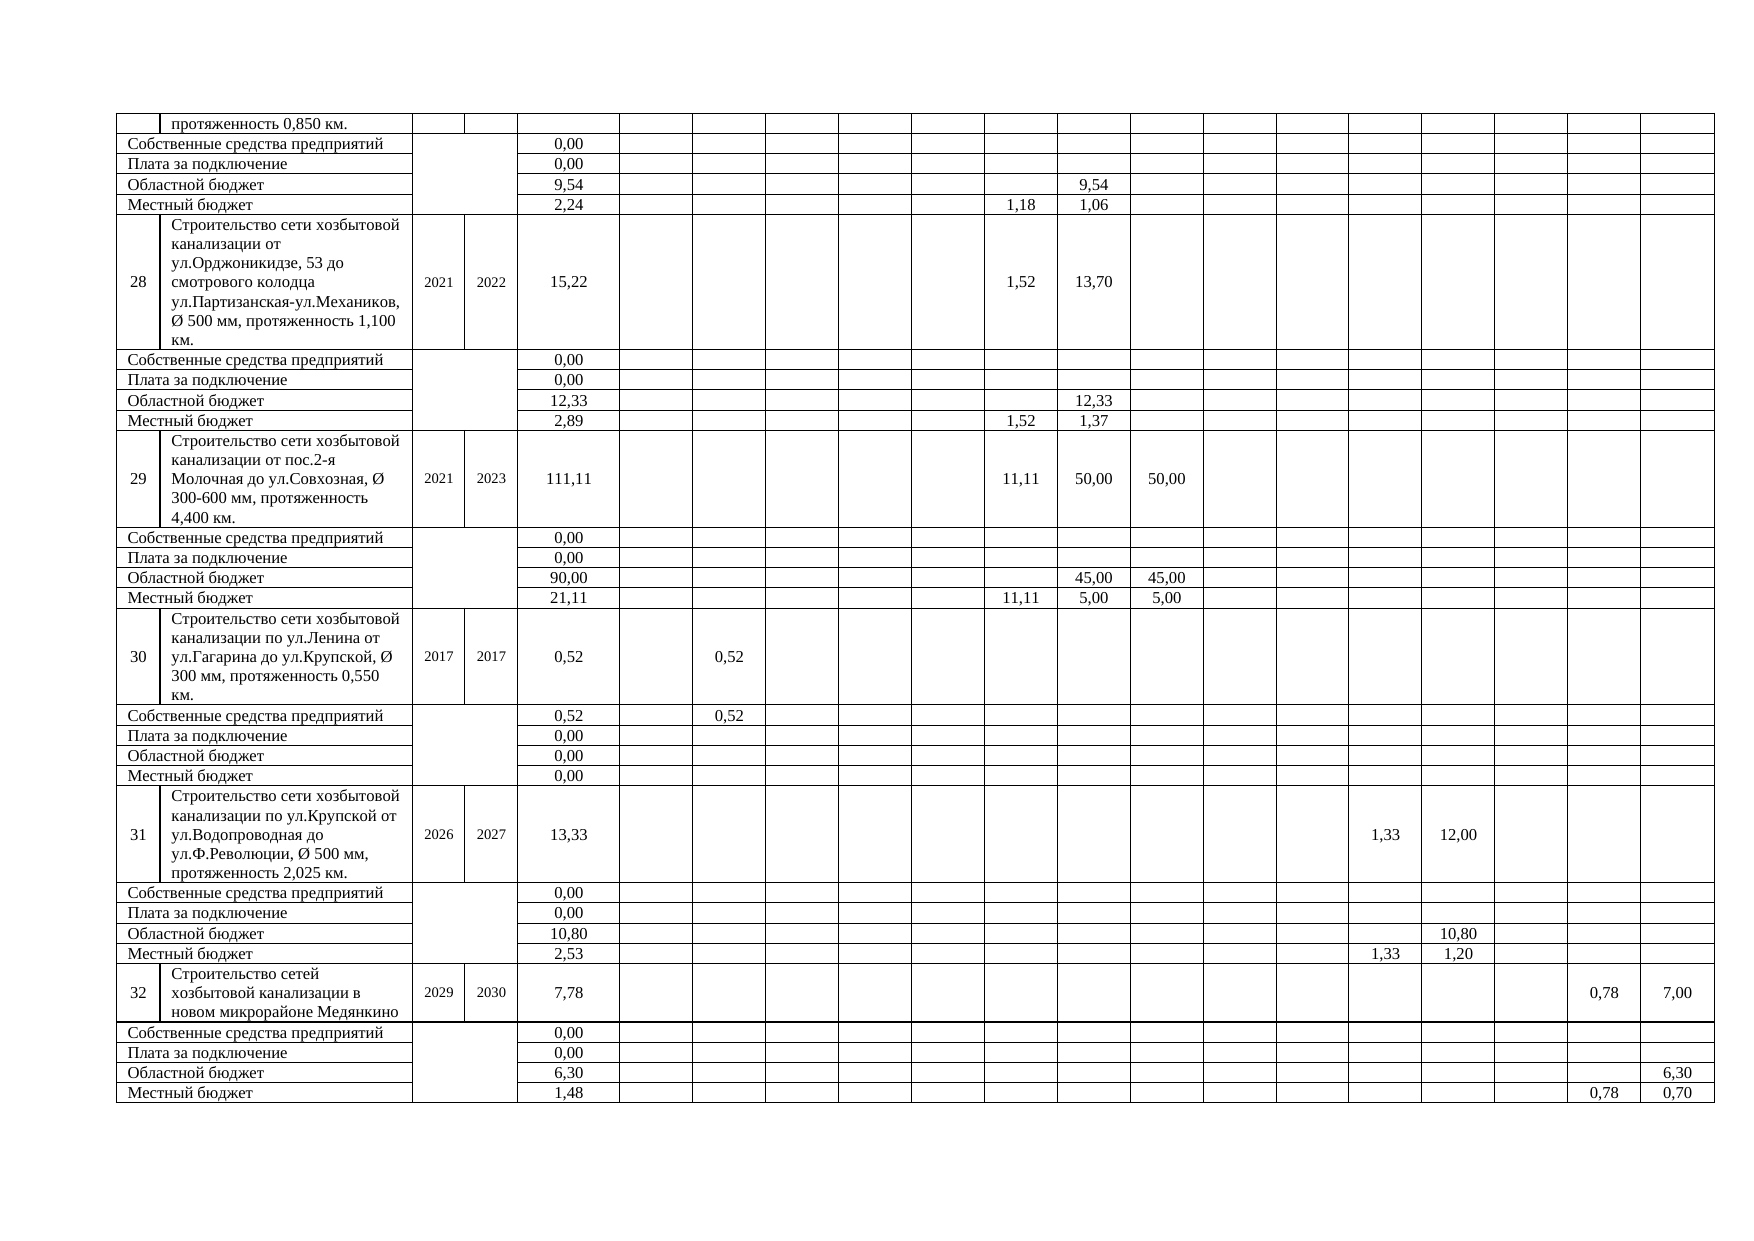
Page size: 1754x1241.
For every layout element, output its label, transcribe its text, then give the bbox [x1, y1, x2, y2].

table_cell 1,06 [1058, 195, 1130, 214]
table_cell [1641, 705, 1714, 724]
table_cell [1422, 390, 1494, 409]
table_cell [1349, 390, 1421, 409]
table_cell [912, 609, 984, 704]
table_cell [693, 588, 765, 607]
table_cell [839, 134, 911, 153]
table_cell [1568, 350, 1640, 369]
table_cell [1058, 883, 1130, 902]
table_cell [1641, 1043, 1714, 1062]
table_cell [1204, 215, 1276, 349]
table_cell [1131, 883, 1203, 902]
table_cell [1131, 114, 1203, 133]
table_cell 31 [117, 786, 159, 882]
table_cell [1568, 114, 1640, 133]
table_cell [1422, 766, 1494, 785]
table_cell [766, 1023, 838, 1042]
table_cell [985, 370, 1057, 389]
table_cell [1277, 726, 1348, 745]
table_cell [1058, 786, 1130, 882]
table_cell [839, 883, 911, 902]
table_cell 7,00 [1641, 964, 1714, 1021]
table_cell [413, 350, 517, 430]
table_cell [620, 195, 692, 214]
table_cell [1641, 924, 1714, 943]
table_cell [1349, 1063, 1421, 1082]
table_cell 0,52 [693, 609, 765, 704]
table_cell [1277, 431, 1348, 527]
table_cell [1422, 1043, 1494, 1062]
table_cell 0,00 [518, 370, 619, 389]
table_cell 1,18 [985, 195, 1057, 214]
table_cell [839, 903, 911, 922]
table_cell Плата за подключение [117, 903, 412, 922]
table_cell Строительство сети хозбытовой канализации по ул.Крупской от ул.Водопроводная до ул.Ф.Революции, Ø 500 мм, протяженность 2,025 км. [161, 786, 412, 882]
table_cell Строительство сети хозбытовой канализации по ул.Ленина от ул.Гагарина до ул.Крупской, Ø 300 мм, протяженность 0,550 км. [161, 609, 412, 704]
table_cell [1277, 195, 1348, 214]
table_cell [1495, 746, 1567, 765]
table_cell [620, 114, 692, 133]
table_cell [1568, 195, 1640, 214]
table_cell [1204, 903, 1276, 922]
table_cell 0,00 [518, 134, 619, 153]
table_cell [985, 568, 1057, 587]
table_cell [620, 431, 692, 527]
table_cell [1641, 134, 1714, 153]
table_cell [1422, 114, 1494, 133]
table_cell [839, 726, 911, 745]
table_cell Собственные средства предприятий [117, 705, 412, 724]
table_cell [1641, 390, 1714, 409]
table_cell [1349, 609, 1421, 704]
table_cell [839, 215, 911, 349]
table_cell [1495, 134, 1567, 153]
table_cell [985, 1023, 1057, 1042]
table_cell [839, 944, 911, 963]
table_cell [693, 114, 765, 133]
table_cell [693, 195, 765, 214]
table_cell [1204, 134, 1276, 153]
table_cell [1422, 746, 1494, 765]
table_cell [693, 370, 765, 389]
table_cell [1277, 883, 1348, 902]
table_cell [985, 390, 1057, 409]
table_cell [1277, 1023, 1348, 1042]
table_cell [693, 964, 765, 1021]
table_cell 10,80 [518, 924, 619, 943]
table_cell [1349, 964, 1421, 1021]
table_cell [620, 411, 692, 430]
table_cell [1568, 215, 1640, 349]
table_cell [693, 174, 765, 193]
table_cell [1495, 1083, 1567, 1102]
table_cell [1277, 609, 1348, 704]
table_cell [1277, 924, 1348, 943]
table_cell [620, 746, 692, 765]
table_cell 50,00 [1058, 431, 1130, 527]
table_cell [1204, 924, 1276, 943]
table_cell [1641, 195, 1714, 214]
table_cell [1422, 195, 1494, 214]
table_cell [985, 528, 1057, 547]
table_cell [839, 195, 911, 214]
table_cell [766, 588, 838, 607]
table_cell [1641, 903, 1714, 922]
table_cell [766, 883, 838, 902]
table_cell 2,24 [518, 195, 619, 214]
table_cell [1568, 726, 1640, 745]
table_cell 5,00 [1131, 588, 1203, 607]
table_cell [1568, 1063, 1640, 1082]
table_cell [912, 588, 984, 607]
table_cell [620, 154, 692, 173]
table_cell 50,00 [1131, 431, 1203, 527]
table_cell [693, 786, 765, 882]
table_cell 0,52 [693, 705, 765, 724]
table_cell [766, 726, 838, 745]
table_cell [1131, 924, 1203, 943]
table_cell [1568, 370, 1640, 389]
table_cell [1568, 154, 1640, 173]
table_cell 15,22 [518, 215, 619, 349]
table_cell [1495, 903, 1567, 922]
table_cell [985, 924, 1057, 943]
table_cell [620, 370, 692, 389]
table_cell [985, 944, 1057, 963]
table_cell [912, 411, 984, 430]
table_cell [1204, 568, 1276, 587]
table_cell [1641, 548, 1714, 567]
table_cell [1204, 154, 1276, 173]
table_cell [1277, 174, 1348, 193]
table_cell [1058, 746, 1130, 765]
table_cell [1131, 609, 1203, 704]
table_cell [1277, 215, 1348, 349]
table_cell [839, 924, 911, 943]
table_cell [1641, 350, 1714, 369]
table_cell [1422, 370, 1494, 389]
table_cell [766, 746, 838, 765]
table_cell [766, 195, 838, 214]
table_cell [1131, 964, 1203, 1021]
table_cell [766, 114, 838, 133]
table_cell [1495, 964, 1567, 1021]
table_cell 0,00 [518, 350, 619, 369]
table_cell [1568, 411, 1640, 430]
table_cell 45,00 [1131, 568, 1203, 587]
table_cell [620, 134, 692, 153]
table_cell [1568, 528, 1640, 547]
table_cell [912, 746, 984, 765]
table_cell Областной бюджет [117, 746, 412, 765]
table_cell Строительство сети хозбытовой канализации от пос.2-я Молочная до ул.Совхозная, Ø 300-600 мм, протяженность 4,400 км. [161, 431, 412, 527]
table_cell протяженность 0,850 км. [161, 114, 412, 133]
table_cell [1131, 1023, 1203, 1042]
table_cell [620, 609, 692, 704]
table_cell 32 [117, 964, 159, 1021]
table_cell [766, 924, 838, 943]
table_cell Областной бюджет [117, 924, 412, 943]
table_cell [912, 1083, 984, 1102]
table_cell 0,00 [518, 883, 619, 902]
table_cell [1422, 431, 1494, 527]
table_cell [839, 370, 911, 389]
table_cell [1641, 588, 1714, 607]
table_cell [1277, 154, 1348, 173]
table_cell [1495, 924, 1567, 943]
table_cell [1495, 1043, 1567, 1062]
table_cell [1349, 431, 1421, 527]
table_cell [1204, 1063, 1276, 1082]
table_cell [1422, 726, 1494, 745]
table_cell [693, 411, 765, 430]
table_cell [985, 964, 1057, 1021]
table_cell [1349, 588, 1421, 607]
table_cell [985, 134, 1057, 153]
table_cell [1495, 411, 1567, 430]
table_cell [1568, 705, 1640, 724]
table_cell [912, 350, 984, 369]
table_cell [620, 766, 692, 785]
table_cell Собственные средства предприятий [117, 883, 412, 902]
table_cell [912, 114, 984, 133]
table_cell Собственные средства предприятий [117, 528, 412, 547]
table_cell [1495, 568, 1567, 587]
table_cell [1349, 548, 1421, 567]
table_cell [839, 548, 911, 567]
table_cell [1495, 390, 1567, 409]
table_cell [1058, 705, 1130, 724]
table_cell [1058, 944, 1130, 963]
table_cell [1058, 964, 1130, 1021]
table_cell [620, 568, 692, 587]
table_cell [912, 1063, 984, 1082]
table_cell [1568, 390, 1640, 409]
table_cell 2017 [465, 609, 517, 704]
table_cell [839, 431, 911, 527]
table_cell 0,00 [518, 548, 619, 567]
table_cell [1058, 766, 1130, 785]
table_cell [1568, 568, 1640, 587]
table_cell [1568, 766, 1640, 785]
table_cell [766, 705, 838, 724]
table_cell [693, 390, 765, 409]
table_cell [1568, 431, 1640, 527]
table_cell [1568, 1043, 1640, 1062]
table_cell [985, 174, 1057, 193]
table_cell [1495, 154, 1567, 173]
table_cell 7,78 [518, 964, 619, 1021]
table_cell [766, 1083, 838, 1102]
table_cell [1058, 726, 1130, 745]
table_cell [912, 134, 984, 153]
table_cell [1422, 964, 1494, 1021]
table_cell 13,70 [1058, 215, 1130, 349]
table_cell [766, 134, 838, 153]
table_cell 12,33 [518, 390, 619, 409]
table_cell 2017 [413, 609, 464, 704]
table_cell [693, 568, 765, 587]
table_cell 0,00 [518, 528, 619, 547]
table_cell [1641, 370, 1714, 389]
table_cell 11,11 [985, 588, 1057, 607]
table_cell [1349, 924, 1421, 943]
table_cell [1495, 195, 1567, 214]
table_cell Местный бюджет [117, 588, 412, 607]
table_cell [1058, 1063, 1130, 1082]
table_cell [693, 431, 765, 527]
table_cell [1131, 726, 1203, 745]
table_cell [985, 726, 1057, 745]
table_cell [1058, 370, 1130, 389]
table_cell [766, 786, 838, 882]
table_cell [1495, 431, 1567, 527]
table_cell [1349, 411, 1421, 430]
table_cell [1058, 924, 1130, 943]
table_cell [912, 903, 984, 922]
table_cell [839, 766, 911, 785]
table_cell [1422, 609, 1494, 704]
table_cell [1131, 1083, 1203, 1102]
table_cell 1,33 [1349, 944, 1421, 963]
table_cell [1641, 528, 1714, 547]
table_cell 0,52 [518, 705, 619, 724]
table_cell [1277, 705, 1348, 724]
table_cell [1495, 350, 1567, 369]
table_cell [1277, 964, 1348, 1021]
table_cell [413, 705, 517, 785]
table_cell [1058, 114, 1130, 133]
table_cell [1641, 609, 1714, 704]
table_cell [1349, 705, 1421, 724]
table_cell [1204, 705, 1276, 724]
table_cell [1349, 1083, 1421, 1102]
table_cell [1058, 1023, 1130, 1042]
table_cell [1204, 746, 1276, 765]
table_cell [1131, 1063, 1203, 1082]
table_cell [1204, 431, 1276, 527]
table_cell 0,00 [518, 1023, 619, 1042]
table_cell [1641, 766, 1714, 785]
table_cell 0,52 [518, 609, 619, 704]
table_cell [1277, 568, 1348, 587]
table_cell [693, 766, 765, 785]
table_cell [1349, 154, 1421, 173]
table_cell [766, 964, 838, 1021]
table_cell [620, 903, 692, 922]
table_cell [1349, 114, 1421, 133]
table_cell [766, 370, 838, 389]
table_cell [912, 766, 984, 785]
table_cell [1495, 370, 1567, 389]
table_cell 30 [117, 609, 159, 704]
table_cell [985, 1083, 1057, 1102]
table_cell [985, 350, 1057, 369]
table_cell [693, 1023, 765, 1042]
table_cell [1349, 174, 1421, 193]
table_cell [766, 350, 838, 369]
table_cell Строительство сети хозбытовой канализации от ул.Орджоникидзе, 53 до смотрового колодца ул.Партизанская-ул.Механиков, Ø 500 мм, протяженность 1,100 км. [161, 215, 412, 349]
table_cell [1277, 528, 1348, 547]
table_cell 1,33 [1349, 786, 1421, 882]
table_cell [1349, 1023, 1421, 1042]
table_cell [912, 924, 984, 943]
table_cell [839, 154, 911, 173]
table_cell 5,00 [1058, 588, 1130, 607]
table_cell [766, 568, 838, 587]
table_cell Собственные средства предприятий [117, 350, 412, 369]
table_cell [912, 786, 984, 882]
table_cell [1277, 903, 1348, 922]
table_cell [1058, 1043, 1130, 1062]
table_cell [1495, 944, 1567, 963]
table_cell [985, 903, 1057, 922]
table_cell 0,78 [1568, 964, 1640, 1021]
table_cell 0,00 [518, 766, 619, 785]
table_cell [1204, 114, 1276, 133]
table_cell [1641, 411, 1714, 430]
table_cell [1641, 786, 1714, 882]
table_cell [413, 528, 517, 607]
table_cell [1422, 1063, 1494, 1082]
table_cell [1277, 944, 1348, 963]
table_cell Плата за подключение [117, 370, 412, 389]
table_cell [912, 568, 984, 587]
table_cell Местный бюджет [117, 944, 412, 963]
table_cell [693, 1083, 765, 1102]
table_cell [693, 924, 765, 943]
table_cell [1349, 350, 1421, 369]
table_cell [1641, 1023, 1714, 1042]
table_cell [1131, 370, 1203, 389]
table_cell [1204, 1043, 1276, 1062]
table_cell [912, 390, 984, 409]
table_cell 1,48 [518, 1083, 619, 1102]
table_cell [620, 705, 692, 724]
table_cell 2027 [465, 786, 517, 882]
table_cell 111,11 [518, 431, 619, 527]
table_cell [1641, 431, 1714, 527]
table_cell [985, 154, 1057, 173]
table_cell [839, 1083, 911, 1102]
table_cell [1204, 195, 1276, 214]
table_cell 12,00 [1422, 786, 1494, 882]
table_cell [620, 964, 692, 1021]
table_cell [1204, 726, 1276, 745]
table_cell [1204, 883, 1276, 902]
table_cell [620, 1083, 692, 1102]
table_cell [1204, 1083, 1276, 1102]
table_cell [1204, 390, 1276, 409]
table_cell [1568, 548, 1640, 567]
table_cell 29 [117, 431, 159, 527]
table_cell [1568, 609, 1640, 704]
table_cell [693, 350, 765, 369]
table_cell Строительство сетей хозбытовой канализации в новом микрорайоне Медянкино [161, 964, 412, 1021]
table_cell Местный бюджет [117, 766, 412, 785]
table_cell [839, 964, 911, 1021]
table_cell [1641, 883, 1714, 902]
table_cell [1204, 528, 1276, 547]
table_cell [1349, 766, 1421, 785]
table_cell 90,00 [518, 568, 619, 587]
table_cell [1131, 903, 1203, 922]
table_cell [620, 350, 692, 369]
table_cell [693, 1043, 765, 1062]
table_cell [1277, 390, 1348, 409]
table_cell [693, 154, 765, 173]
table_cell [1568, 944, 1640, 963]
table_cell [1495, 609, 1567, 704]
table_cell [1204, 350, 1276, 369]
table_cell 12,33 [1058, 390, 1130, 409]
table_cell 2021 [413, 215, 464, 349]
table_cell [1641, 174, 1714, 193]
table_cell [912, 215, 984, 349]
table_cell [1204, 1023, 1276, 1042]
table_cell [1495, 786, 1567, 882]
table_cell [1277, 548, 1348, 567]
table_cell [766, 390, 838, 409]
table_cell [620, 588, 692, 607]
table_cell [693, 1063, 765, 1082]
table_cell [620, 883, 692, 902]
table_cell [912, 944, 984, 963]
table_cell [912, 548, 984, 567]
table_cell [766, 1063, 838, 1082]
table_cell [1131, 350, 1203, 369]
table_cell [620, 1043, 692, 1062]
table_cell [766, 174, 838, 193]
table_cell [1277, 411, 1348, 430]
table_cell Плата за подключение [117, 726, 412, 745]
table_cell [985, 609, 1057, 704]
table_cell [839, 1063, 911, 1082]
table_cell Местный бюджет [117, 1083, 412, 1102]
table_cell Местный бюджет [117, 411, 412, 430]
table_cell [1277, 134, 1348, 153]
table_cell [985, 705, 1057, 724]
table_cell [1058, 609, 1130, 704]
table_cell 2029 [413, 964, 464, 1021]
table_cell [839, 390, 911, 409]
table_cell [839, 174, 911, 193]
table_cell [912, 431, 984, 527]
table_cell [1422, 903, 1494, 922]
table_cell [1495, 215, 1567, 349]
table_cell 1,52 [985, 215, 1057, 349]
table_cell [1349, 568, 1421, 587]
table_cell [1349, 134, 1421, 153]
table_cell [912, 964, 984, 1021]
table_cell 11,11 [985, 431, 1057, 527]
table_cell [413, 134, 517, 214]
table_cell 0,00 [518, 903, 619, 922]
table_cell [1349, 1043, 1421, 1062]
table_cell [1131, 411, 1203, 430]
table_cell [912, 174, 984, 193]
table_cell [1277, 1043, 1348, 1062]
table_cell [839, 528, 911, 547]
table_cell [1058, 350, 1130, 369]
table_cell [1131, 215, 1203, 349]
table_cell 2030 [465, 964, 517, 1021]
table_cell [912, 154, 984, 173]
table_cell [1495, 766, 1567, 785]
table_cell [1422, 1023, 1494, 1042]
table_cell [1568, 883, 1640, 902]
table_cell [1204, 370, 1276, 389]
table_cell [1641, 746, 1714, 765]
table_cell [1277, 746, 1348, 765]
table_cell 0,00 [518, 726, 619, 745]
table_cell [985, 746, 1057, 765]
table_cell [1495, 1063, 1567, 1082]
table_cell [766, 528, 838, 547]
table_cell [1349, 215, 1421, 349]
table_cell [1422, 134, 1494, 153]
table_cell [1131, 705, 1203, 724]
table_cell [413, 114, 464, 133]
table_cell 0,00 [518, 154, 619, 173]
table_cell [1641, 944, 1714, 963]
table_cell [1349, 746, 1421, 765]
table_cell [912, 883, 984, 902]
table_cell [620, 786, 692, 882]
table_cell [839, 588, 911, 607]
table_cell [693, 726, 765, 745]
table_cell [839, 1043, 911, 1062]
table_cell Областной бюджет [117, 1063, 412, 1082]
table_cell [1349, 903, 1421, 922]
table_cell [912, 726, 984, 745]
table_cell [693, 134, 765, 153]
table_cell 9,54 [518, 174, 619, 193]
table_cell [1058, 528, 1130, 547]
table_cell [912, 1043, 984, 1062]
table_cell [839, 568, 911, 587]
table_cell [620, 174, 692, 193]
table_cell [839, 350, 911, 369]
table_cell [1568, 588, 1640, 607]
table_cell Собственные средства предприятий [117, 1023, 412, 1042]
table_cell [1277, 1083, 1348, 1102]
table_cell [1277, 370, 1348, 389]
table_cell [1349, 195, 1421, 214]
table_cell 2022 [465, 215, 517, 349]
table_cell [912, 370, 984, 389]
table_cell [1422, 411, 1494, 430]
table_cell [1277, 786, 1348, 882]
table_cell 13,33 [518, 786, 619, 882]
table_cell [1349, 528, 1421, 547]
table_cell [620, 215, 692, 349]
table_cell [1204, 786, 1276, 882]
table_cell [1131, 174, 1203, 193]
table_cell Плата за подключение [117, 154, 412, 173]
table_cell [766, 154, 838, 173]
table_cell [620, 726, 692, 745]
table_cell [1131, 1043, 1203, 1062]
table_cell Собственные средства предприятий [117, 134, 412, 153]
table_cell [1131, 390, 1203, 409]
table_cell Областной бюджет [117, 390, 412, 409]
table_cell [985, 766, 1057, 785]
table_cell [1204, 548, 1276, 567]
table_cell [1495, 114, 1567, 133]
table_cell [1568, 134, 1640, 153]
table_cell [693, 528, 765, 547]
table_cell [1204, 174, 1276, 193]
table_cell [985, 548, 1057, 567]
table_cell [839, 609, 911, 704]
table_cell [766, 944, 838, 963]
table_cell [1131, 134, 1203, 153]
table_cell [985, 786, 1057, 882]
table_cell Областной бюджет [117, 174, 412, 193]
table_cell [766, 1043, 838, 1062]
table_cell [693, 548, 765, 567]
table_cell [1277, 1063, 1348, 1082]
table_cell [117, 114, 159, 133]
table_cell [1495, 548, 1567, 567]
table_cell [1495, 528, 1567, 547]
table_cell Областной бюджет [117, 568, 412, 587]
table_cell [1568, 1023, 1640, 1042]
table_cell [985, 883, 1057, 902]
table_cell 21,11 [518, 588, 619, 607]
table_cell 10,80 [1422, 924, 1494, 943]
table_cell [620, 924, 692, 943]
table_cell [912, 1023, 984, 1042]
table_cell 6,30 [518, 1063, 619, 1082]
table_cell [1495, 705, 1567, 724]
table_cell [1204, 944, 1276, 963]
table_cell [1058, 548, 1130, 567]
table_cell 6,30 [1641, 1063, 1714, 1082]
table_cell [1204, 609, 1276, 704]
table_cell 2,89 [518, 411, 619, 430]
table_cell [839, 786, 911, 882]
table_cell [1058, 154, 1130, 173]
table_cell [1131, 786, 1203, 882]
table_cell [1422, 1083, 1494, 1102]
table_cell [1422, 350, 1494, 369]
table_cell [766, 431, 838, 527]
table_cell [839, 411, 911, 430]
table_cell [1204, 411, 1276, 430]
table_cell [1641, 568, 1714, 587]
table_cell [1568, 746, 1640, 765]
table_cell [839, 114, 911, 133]
table_cell [620, 944, 692, 963]
table_cell 0,70 [1641, 1083, 1714, 1102]
table_cell [912, 528, 984, 547]
table_cell [693, 883, 765, 902]
table_cell 0,78 [1568, 1083, 1640, 1102]
table_cell [1495, 174, 1567, 193]
table_cell [1058, 1083, 1130, 1102]
table_cell 9,54 [1058, 174, 1130, 193]
table_cell [693, 746, 765, 765]
table_cell [1131, 528, 1203, 547]
table_cell [839, 705, 911, 724]
table_cell [766, 548, 838, 567]
table_cell 0,00 [518, 1043, 619, 1062]
table_cell [1422, 548, 1494, 567]
table_cell [1641, 114, 1714, 133]
table_cell Местный бюджет [117, 195, 412, 214]
table_cell [1495, 1023, 1567, 1042]
table_cell [766, 411, 838, 430]
table_cell 2021 [413, 431, 464, 527]
table_cell [1422, 215, 1494, 349]
table_cell [1422, 568, 1494, 587]
table_cell [1058, 134, 1130, 153]
table_cell [413, 883, 517, 963]
table_cell [1495, 726, 1567, 745]
table_cell [1568, 174, 1640, 193]
table_cell [766, 903, 838, 922]
table_cell [1641, 215, 1714, 349]
table_cell [1422, 883, 1494, 902]
table_cell 28 [117, 215, 159, 349]
table_cell [620, 528, 692, 547]
table_cell [1349, 370, 1421, 389]
table_cell [1641, 726, 1714, 745]
table_cell [1568, 924, 1640, 943]
table_cell 1,37 [1058, 411, 1130, 430]
table_cell [693, 944, 765, 963]
table_cell [985, 1043, 1057, 1062]
table_cell [766, 609, 838, 704]
table_cell Плата за подключение [117, 548, 412, 567]
table_cell [518, 114, 619, 133]
table_cell [1422, 705, 1494, 724]
table_cell [1204, 766, 1276, 785]
table_cell [1204, 588, 1276, 607]
table_cell [1131, 944, 1203, 963]
table_cell [766, 766, 838, 785]
table_cell [912, 195, 984, 214]
table_cell [1422, 154, 1494, 173]
table_cell [1277, 350, 1348, 369]
table_cell [1349, 883, 1421, 902]
table_cell [1568, 903, 1640, 922]
table_cell 2,53 [518, 944, 619, 963]
table_cell [620, 548, 692, 567]
table_cell [1204, 964, 1276, 1021]
table_cell [1641, 154, 1714, 173]
table_cell 1,20 [1422, 944, 1494, 963]
table_cell [1131, 766, 1203, 785]
table_cell [1277, 766, 1348, 785]
table_cell [1131, 154, 1203, 173]
table_cell [1131, 195, 1203, 214]
table_cell [620, 1063, 692, 1082]
table_cell [465, 114, 517, 133]
table_cell [1422, 174, 1494, 193]
table_cell [1058, 903, 1130, 922]
table_cell [985, 114, 1057, 133]
table_cell [413, 1023, 517, 1102]
table_cell [1131, 746, 1203, 765]
table_cell [693, 903, 765, 922]
table_cell [1495, 588, 1567, 607]
table_cell [839, 1023, 911, 1042]
table_cell [1131, 548, 1203, 567]
table_cell [620, 390, 692, 409]
table_cell 2023 [465, 431, 517, 527]
table_cell [1422, 528, 1494, 547]
table_cell [1568, 786, 1640, 882]
table_cell [912, 705, 984, 724]
table_cell [985, 1063, 1057, 1082]
table_cell [1422, 588, 1494, 607]
table_cell 0,00 [518, 746, 619, 765]
table_cell [839, 746, 911, 765]
table_cell [1277, 114, 1348, 133]
table_cell [620, 1023, 692, 1042]
table_cell [1349, 726, 1421, 745]
table_cell [1495, 883, 1567, 902]
table_cell [693, 215, 765, 349]
table_cell Плата за подключение [117, 1043, 412, 1062]
table_cell [1277, 588, 1348, 607]
table_cell 1,52 [985, 411, 1057, 430]
table_cell [766, 215, 838, 349]
table_cell 2026 [413, 786, 464, 882]
table_cell 45,00 [1058, 568, 1130, 587]
